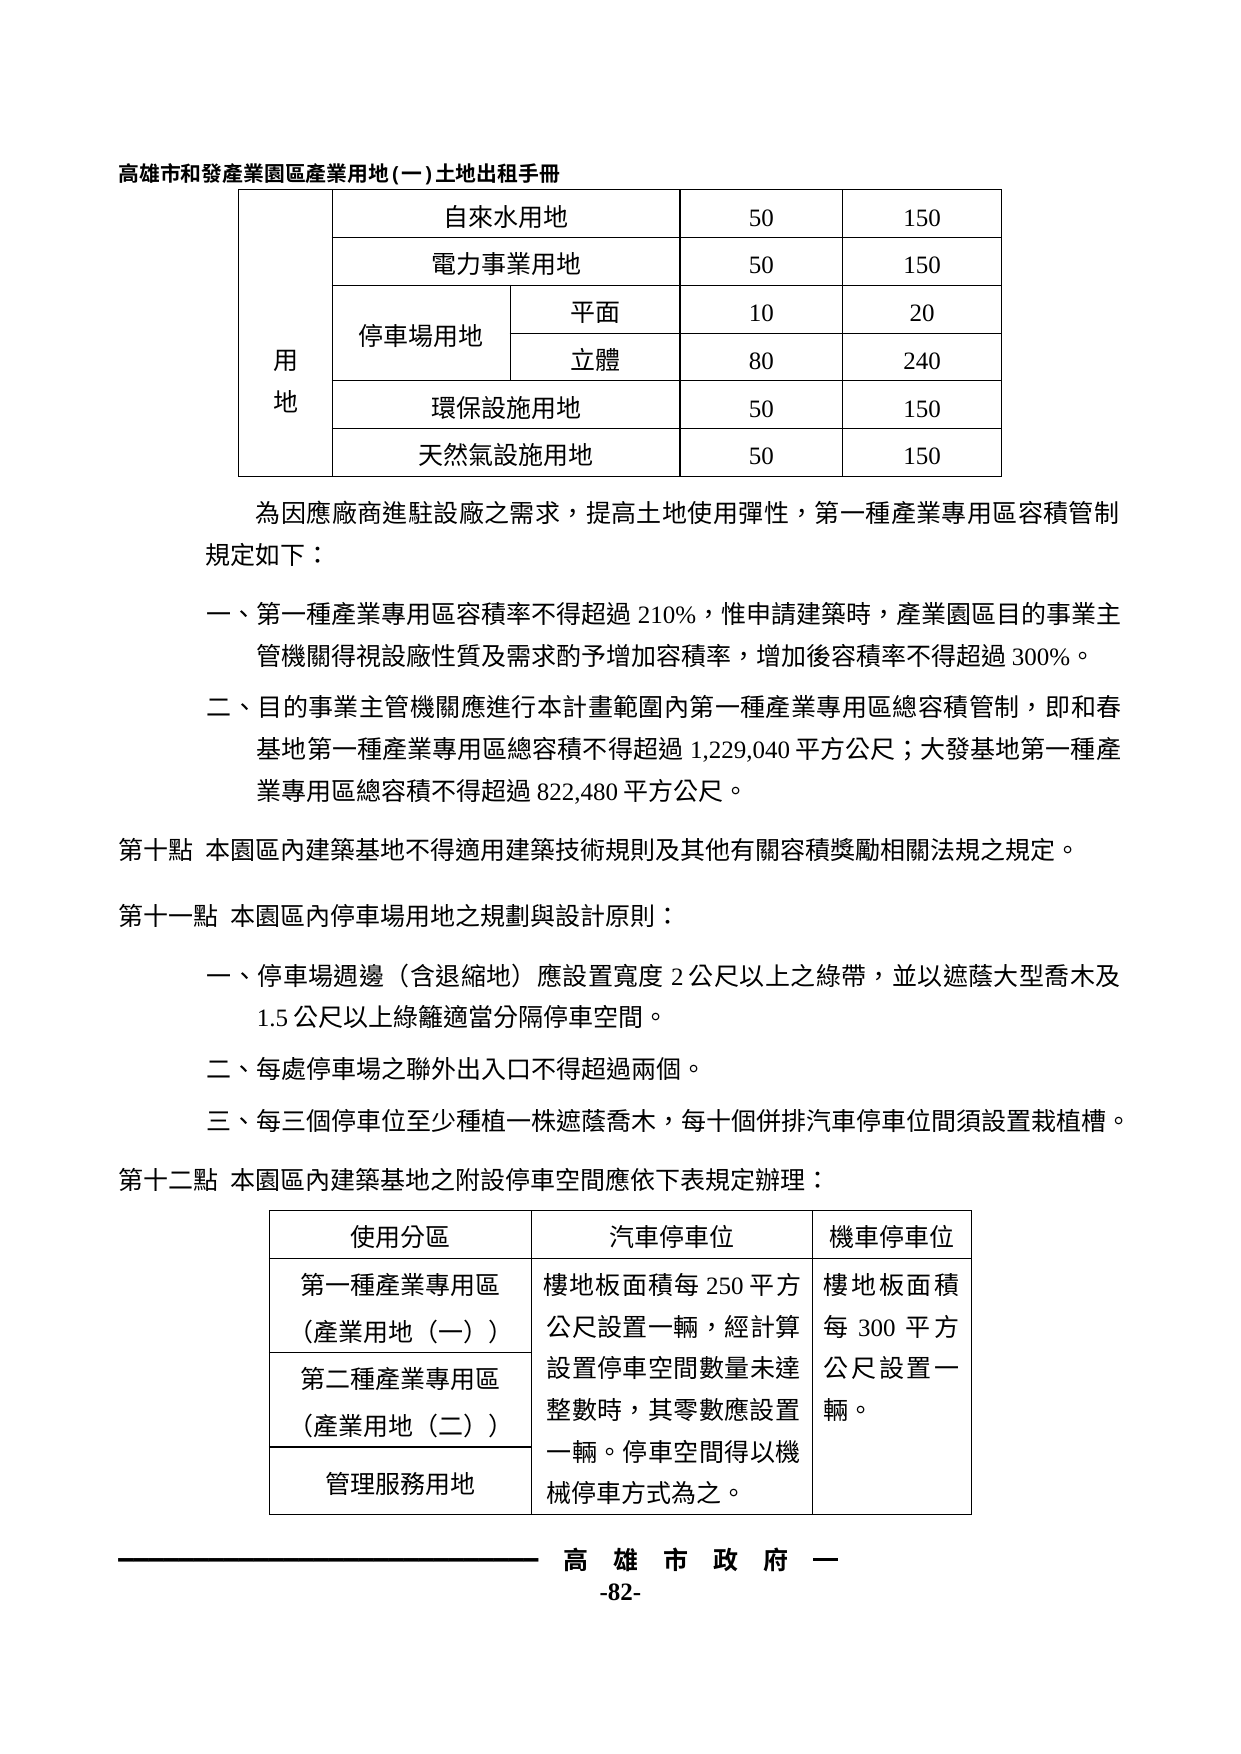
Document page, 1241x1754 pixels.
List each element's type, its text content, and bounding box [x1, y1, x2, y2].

table_cell 10 [681, 286, 842, 332]
table_header 機車停車位 [813, 1211, 971, 1258]
table_cell 第二種產業專用區 （產業用地（二）） [270, 1353, 531, 1446]
table_cell 50 [681, 190, 842, 237]
table_cell 150 [843, 381, 1001, 428]
table_cell 管理服務用地 [270, 1448, 531, 1514]
table_cell 50 [681, 429, 842, 476]
table_cell 20 [843, 286, 1001, 332]
table_cell 第一種產業專用區 （產業用地（一）） [270, 1259, 531, 1352]
text 一、第一種產業專用區容積率不得超過210%，惟申請建築時，產業園區目的事業主管機關得視設廠性質及需求酌予增加容積率，增加後容積率不得超過300%。 [207, 590, 1122, 673]
text 第十點 本園區內建築基地不得適用建築技術規則及其他有關容積獎勵相關法規之規定。 [118, 826, 1122, 867]
table_cell 天然氣設施用地 [333, 429, 679, 476]
table_cell 樓地板面積每300平方公尺設置一輛。 [813, 1259, 971, 1514]
table_cell 150 [843, 238, 1001, 285]
table_cell 用 地 [239, 190, 332, 476]
text 為因應廠商進駐設廠之需求，提高土地使用彈性，第一種產業專用區容積管制規定如下： [206, 489, 1122, 572]
text 二、每處停車場之聯外出入口不得超過兩個。 [207, 1045, 1122, 1087]
text 第十二點 本園區內建築基地之附設停車空間應依下表規定辦理： [118, 1156, 1122, 1197]
table_cell 80 [681, 334, 842, 380]
table_cell 停車場用地 [333, 286, 510, 380]
table_cell 電力事業用地 [333, 238, 679, 285]
table_cell 自來水用地 [333, 190, 679, 237]
table_cell 50 [681, 381, 842, 428]
table_header 使用分區 [270, 1211, 531, 1258]
text 二、目的事業主管機關應進行本計畫範圍內第一種產業專用區總容積管制，即和春基地第一種產業專用區總容積不得超過1,229,040平方公尺；大發基地第一種產業專用區總容積不得超過822,480平方公尺。 [207, 683, 1122, 808]
table_header 汽車停車位 [532, 1211, 812, 1258]
table_cell 150 [843, 429, 1001, 476]
text 第十一點 本園區內停車場用地之規劃與設計原則： [118, 892, 1122, 934]
table_cell 平面 [511, 286, 679, 332]
table_cell 立體 [511, 334, 679, 380]
table_cell 240 [843, 334, 1001, 380]
text 三、每三個停車位至少種植一株遮蔭喬木，每十個併排汽車停車位間須設置栽植槽。 [207, 1097, 1122, 1138]
text 一、停車場週邊（含退縮地）應設置寬度2公尺以上之綠帶，並以遮蔭大型喬木及1.5公尺以上綠籬適當分隔停車空間。 [207, 952, 1122, 1035]
table_cell 環保設施用地 [333, 381, 679, 428]
table_cell 150 [843, 190, 1001, 237]
table_cell 樓地板面積每250平方公尺設置一輛，經計算設置停車空間數量未達整數時，其零數應設置一輛。停車空間得以機械停車方式為之。 [532, 1259, 812, 1514]
table_cell 50 [681, 238, 842, 285]
